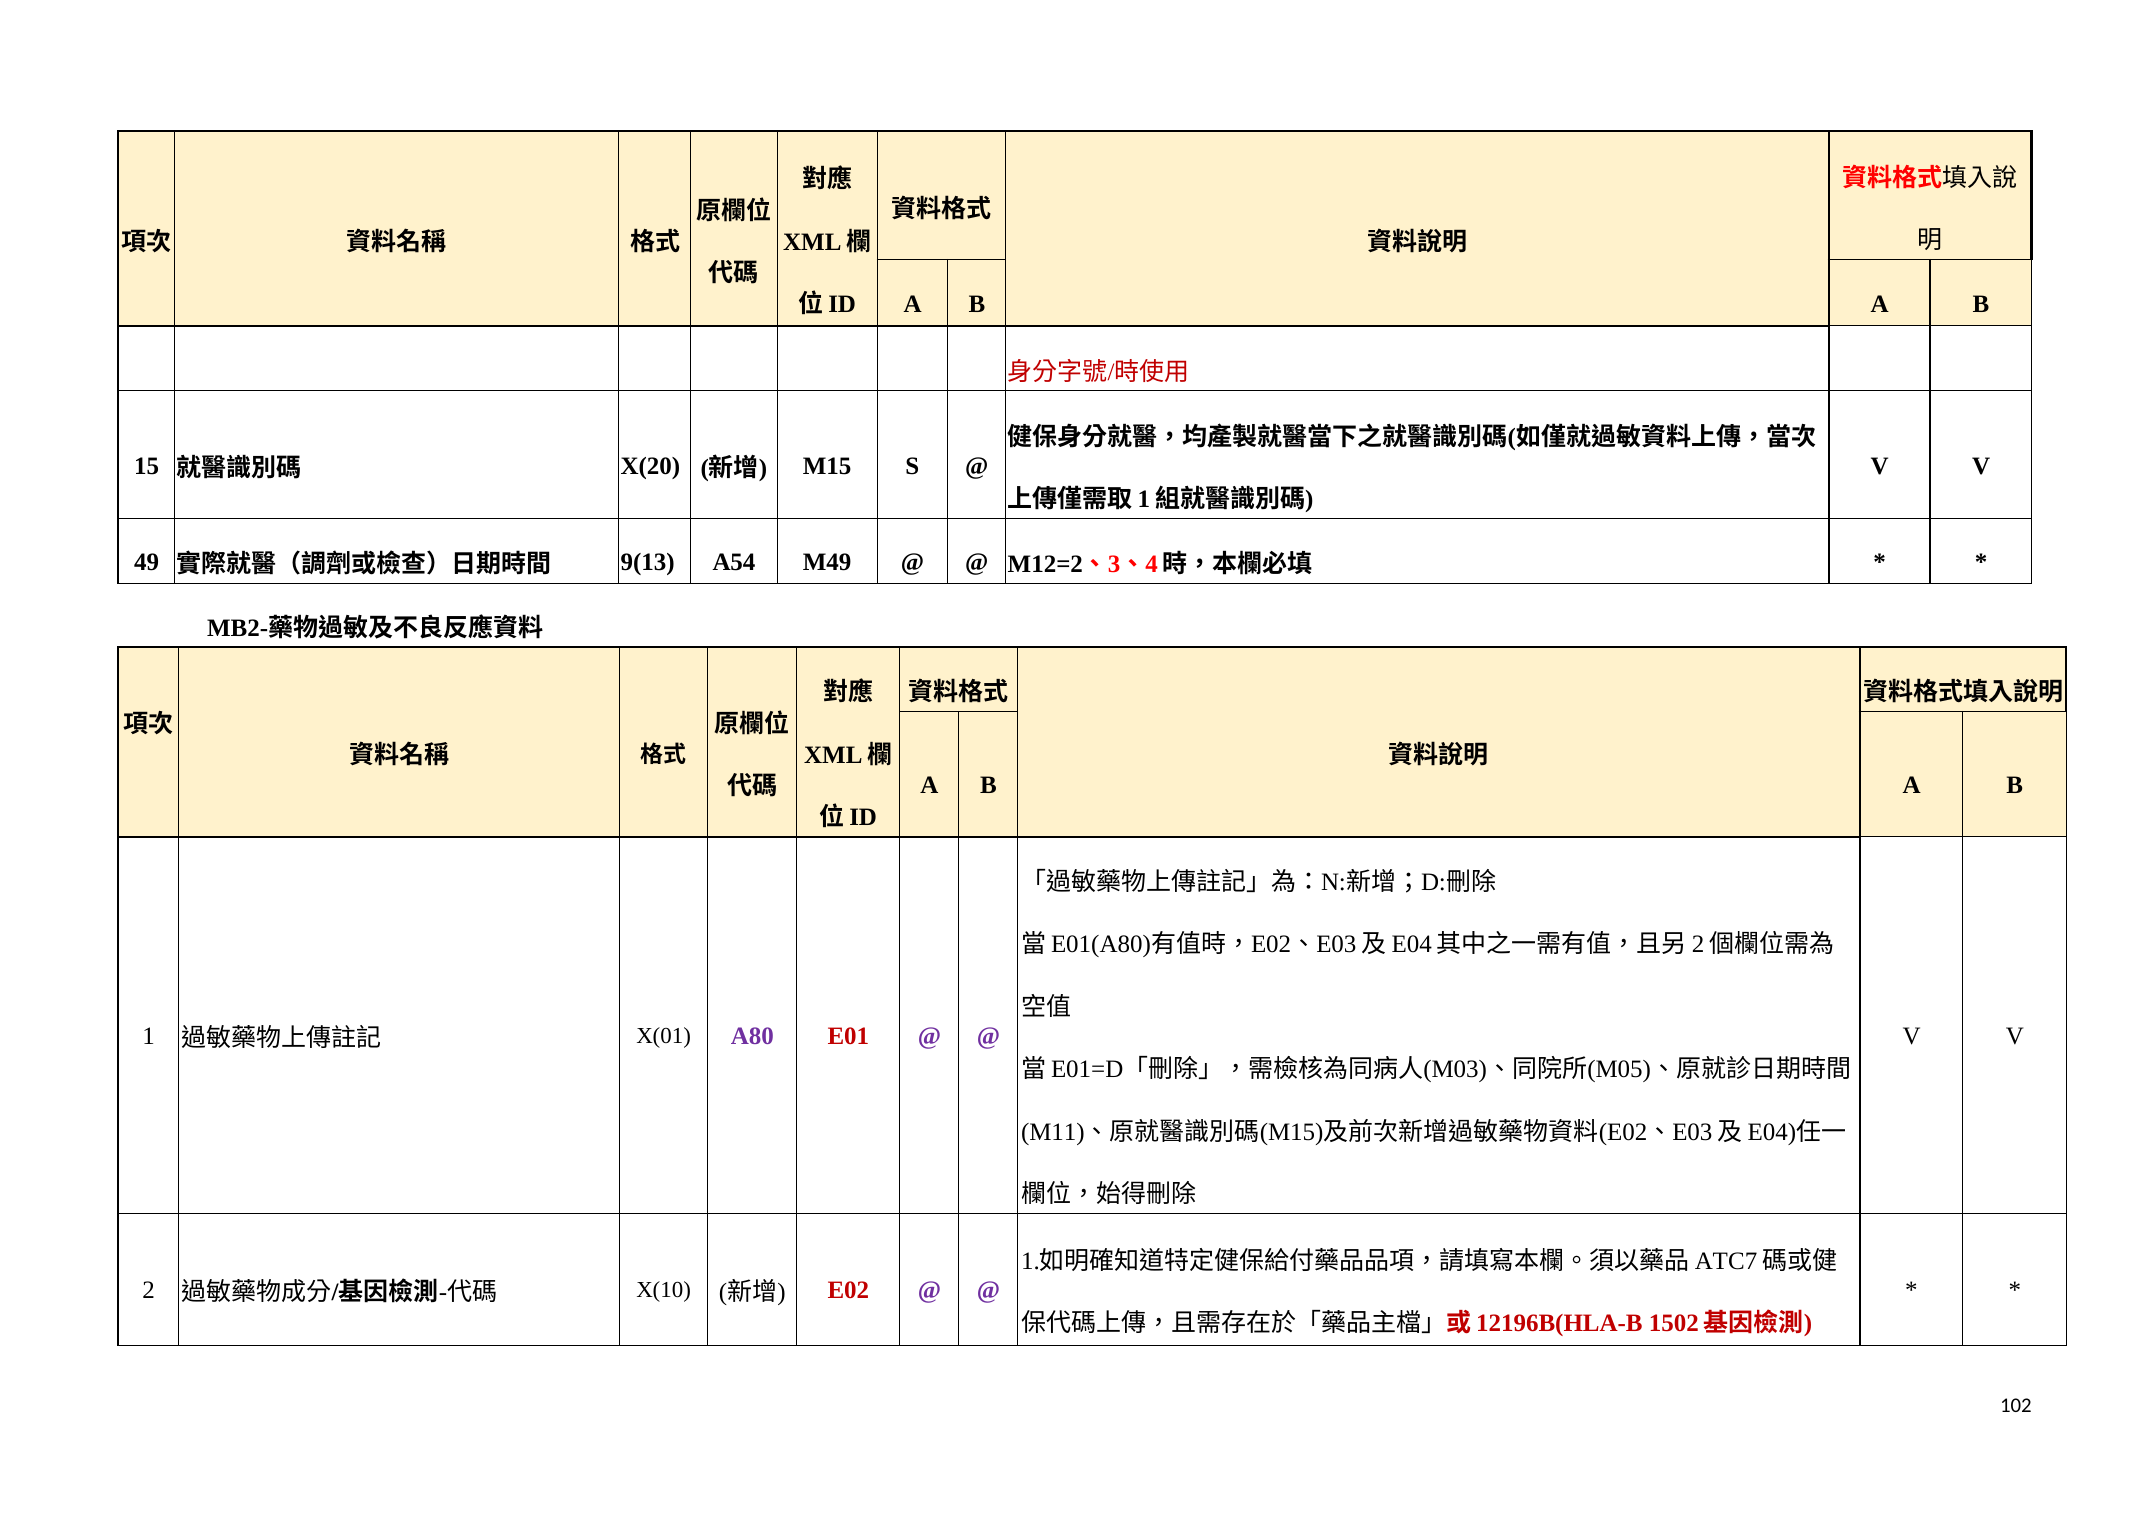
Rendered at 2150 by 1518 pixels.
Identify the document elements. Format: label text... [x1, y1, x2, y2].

table_cell 9(13) [619, 519, 690, 583]
table_header 原欄位代碼 [708, 648, 796, 836]
table_header 項次 [119, 132, 174, 325]
table_header 資料說明 [1018, 648, 1859, 836]
table_cell [175, 327, 618, 390]
table_cell M49 [778, 519, 877, 583]
table_cell B [1963, 712, 2066, 836]
table_cell 「過敏藥物上傳註記」為：N:新增；D:刪除 當E01(A80)有值時，E02、E03及E04其中之一需有值，且另2個欄位需為空值 當E01=D「刪除」，需檢核為同病人(M03)、同院所(M05)、原就診日期時間(M11)、原就醫識別碼(M15)及前次新增過敏藥物資料(E02、E03及E04)任一欄位，始得刪除 [1018, 838, 1859, 1213]
table_cell 1.如明確知道特定健保給付藥品品項，請填寫本欄。須以藥品ATC7碼或健保代碼上傳，且需存在於「藥品主檔」或12196B(HLA-B 1502基因檢測) [1018, 1214, 1859, 1344]
table_cell [878, 327, 947, 390]
table_cell V [1931, 391, 2031, 517]
table_cell 2 [119, 1214, 178, 1344]
table_cell * [1830, 519, 1929, 583]
table_cell [948, 327, 1005, 390]
table_cell E02 [797, 1214, 899, 1344]
table_header 資料格式 [878, 132, 1005, 259]
table_cell @ [959, 838, 1017, 1213]
table_header 資料格式填入說明 [1861, 648, 2065, 711]
table_cell X(01) [620, 838, 707, 1213]
table_cell B [948, 260, 1005, 325]
table_cell 1 [119, 838, 178, 1213]
table_header 資料格式填入說明 [1830, 132, 2030, 259]
table_header 資料名稱 [179, 648, 619, 836]
table_cell B [959, 712, 1017, 836]
table_cell A [878, 260, 947, 325]
table_header 原欄位代碼 [691, 132, 777, 325]
table_header 資料名稱 [175, 132, 618, 325]
table_cell (新增) [691, 391, 777, 517]
table_cell @ [900, 1214, 958, 1344]
table_cell 身分字號/時使用 [1006, 327, 1828, 390]
table_cell (新增) [708, 1214, 796, 1344]
table_cell 49 [119, 519, 174, 583]
table_cell [1931, 326, 2031, 390]
table_cell V [1963, 837, 2066, 1213]
table_cell @ [948, 391, 1005, 517]
table_header 格式 [619, 132, 690, 325]
table_cell E01 [797, 838, 899, 1213]
table_cell 15 [119, 391, 174, 517]
table_cell [691, 327, 777, 390]
table_header 項次 [119, 648, 178, 836]
table_cell X(10) [620, 1214, 707, 1344]
table_cell * [1963, 1214, 2066, 1344]
table_cell A [900, 712, 958, 836]
table_cell B [1931, 260, 2031, 325]
table_cell [778, 327, 877, 390]
table_cell A [1861, 712, 1962, 836]
table_cell * [1931, 519, 2031, 583]
table_cell A80 [708, 838, 796, 1213]
table_cell 健保身分就醫，均產製就醫當下之就醫識別碼(如僅就過敏資料上傳，當次上傳僅需取1組就醫識別碼) [1006, 391, 1828, 517]
table_header 對應XML欄位ID [797, 648, 899, 836]
subtitle MB2-藥物過敏及不良反應資料 [207, 584, 2031, 646]
table_header 格式 [620, 648, 707, 836]
table_cell @ [948, 519, 1005, 583]
table_cell [119, 327, 174, 390]
table_cell [1830, 326, 1929, 390]
table_cell V [1830, 391, 1929, 517]
table_cell 就醫識別碼 [175, 391, 618, 517]
table_header 資料說明 [1006, 132, 1828, 325]
table_cell S [878, 391, 947, 517]
table_header 資料格式 [900, 648, 1017, 711]
table_cell A [1830, 260, 1929, 325]
table_cell M12=2、3、4時，本欄必填 [1006, 519, 1828, 583]
table_cell @ [959, 1214, 1017, 1344]
table_cell A54 [691, 519, 777, 583]
table_cell X(20) [619, 391, 690, 517]
table_cell 過敏藥物成分/基因檢測-代碼 [179, 1214, 619, 1344]
table_cell @ [878, 519, 947, 583]
table_cell [619, 327, 690, 390]
table_cell * [1861, 1214, 1962, 1344]
table_header 對應XML欄位ID [778, 132, 877, 325]
table_cell @ [900, 838, 958, 1213]
table_cell V [1861, 837, 1962, 1213]
table_cell M15 [778, 391, 877, 517]
table_cell 過敏藥物上傳註記 [179, 838, 619, 1213]
table_cell 實際就醫（調劑或檢查）日期時間 [175, 519, 618, 583]
